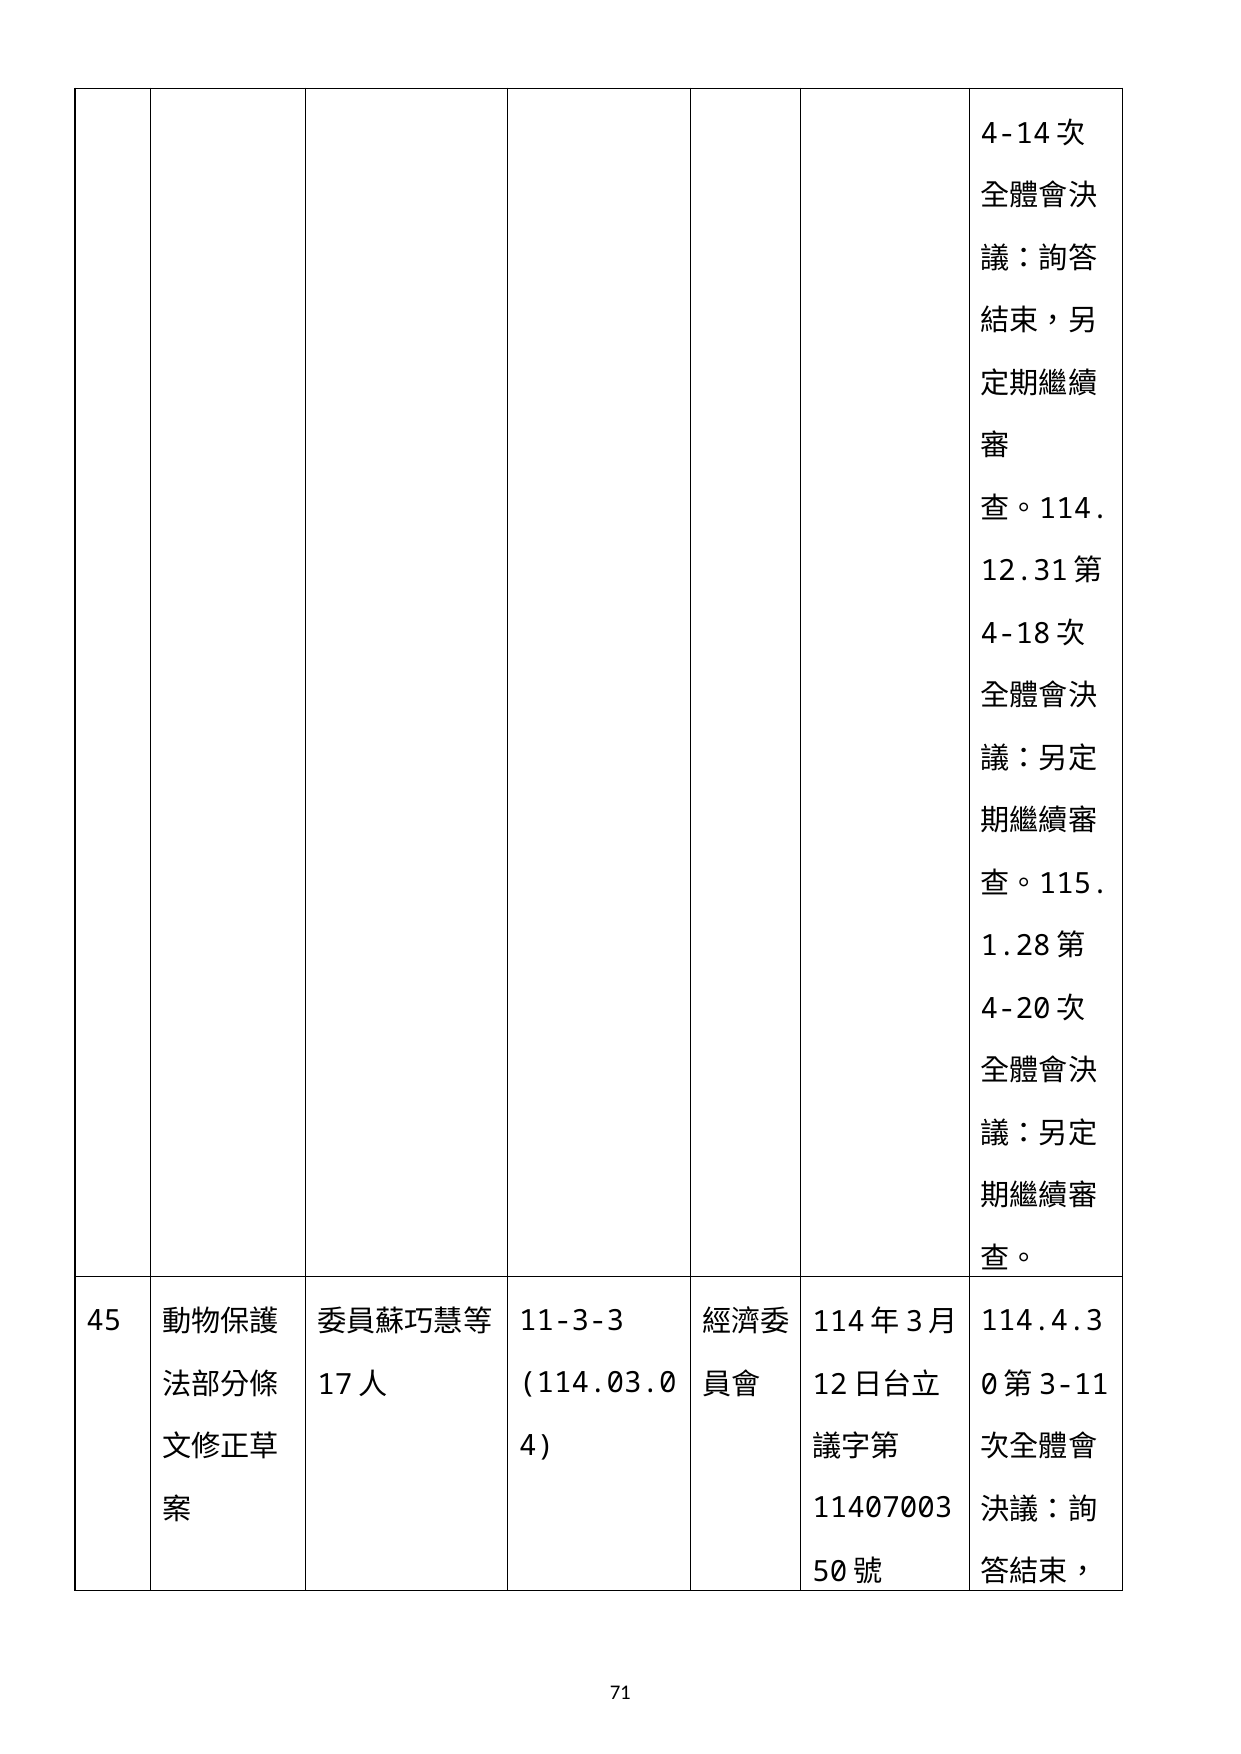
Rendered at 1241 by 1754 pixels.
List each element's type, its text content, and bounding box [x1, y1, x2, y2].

table_cell 45 [76, 1277, 150, 1590]
table_cell [801, 89, 969, 1276]
table_cell 委員蘇巧慧等17人 [306, 1277, 507, 1590]
table_cell [151, 89, 305, 1276]
table_cell [508, 89, 690, 1276]
table_cell 114年3月12日台立議字第1140700350號 [801, 1277, 969, 1590]
table_cell 114.4.30第3-11次全體會決議：詢答結束， [970, 1277, 1122, 1590]
table_cell [76, 89, 150, 1276]
table_cell 11-3-3 (114.03.04) [508, 1277, 690, 1590]
table_cell 經濟委員會 [691, 1277, 800, 1590]
table_cell 動物保護法部分條文修正草案 [151, 1277, 305, 1590]
table_cell 4-14次全體會決議：詢答結束，另定期繼續審查。114.12.31第4-18次全體會決議：另定期繼續審查。115.1.28第4-20次全體會決議：另定期繼續審查。 [970, 89, 1122, 1276]
table_cell [691, 89, 800, 1276]
table_cell [306, 89, 507, 1276]
